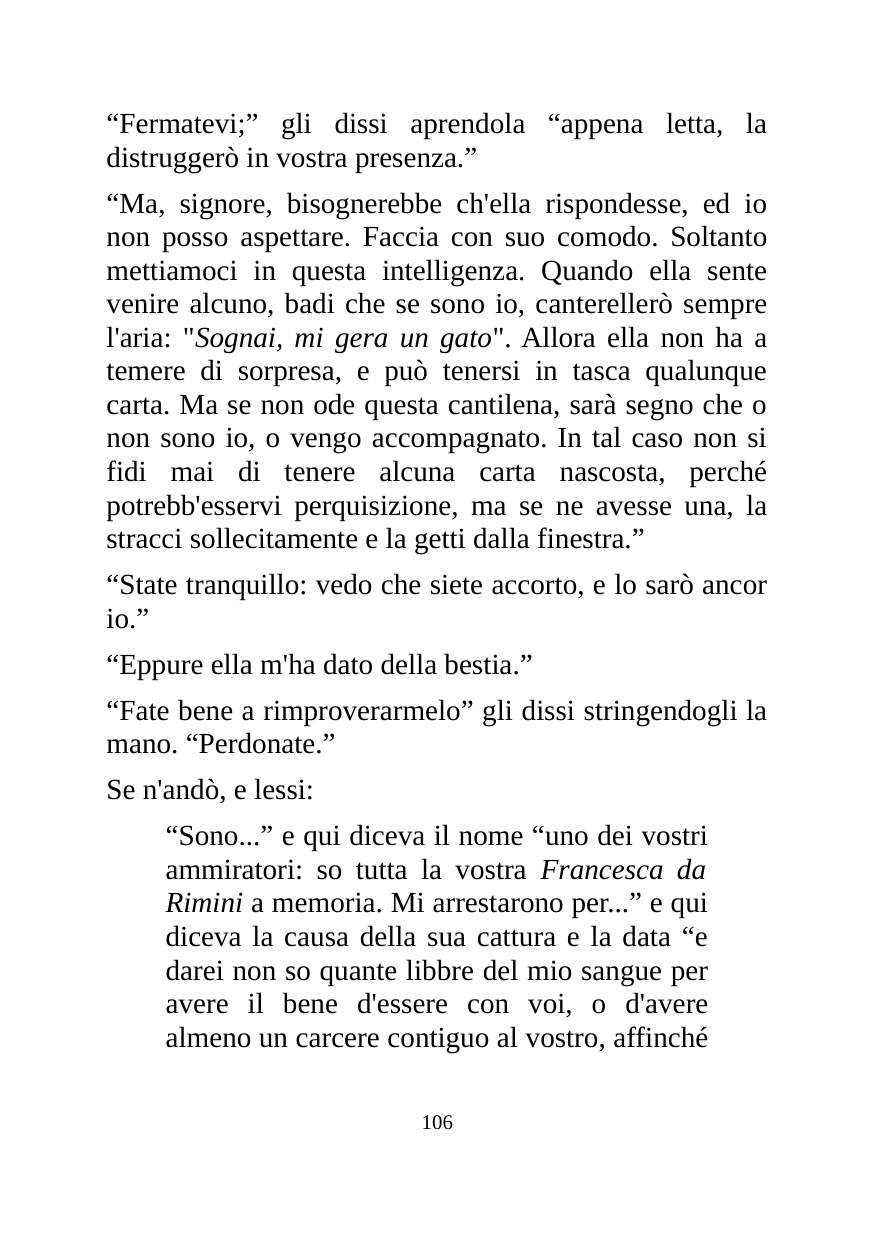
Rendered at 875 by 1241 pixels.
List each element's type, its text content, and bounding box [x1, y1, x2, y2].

text “Eppure ella m'ha dato della bestia.” [106, 647, 768, 680]
text “Ma, signore, bisognerebbe ch'ella rispondesse, ed io non posso aspettare. Faccia con suo comodo. Soltanto mettiamoci in questa intelligenza. Quando ella sente venire alcuno, badi che se sono io, canterellerò sempre l'aria: "Sognai, mi gera un gato". Allora ella non ha a temere di sorpresa, e può tenersi in tasca qualunque carta. Ma se non ode questa cantilena, sarà segno che o non sono io, o vengo accompagnato. In tal caso non si fidi mai di tenere alcuna carta nascosta, perché potrebb'esservi perquisizione, ma se ne avesse una, la stracci sollecitamente e la getti dalla finestra.” [106, 186, 768, 555]
text “Sono...” e qui diceva il nome “uno dei vostri ammiratori: so tutta la vostra Francesca da Rimini a memoria. Mi arrestarono per...” e qui diceva la causa della sua cattura e la data “e darei non so quante libbre del mio sangue per avere il bene d'essere con voi, o d'avere almeno un carcere contiguo al vostro, affinché [165, 818, 709, 1053]
text “State tranquillo: vedo che siete accorto, e lo sarò ancor io.” [106, 567, 768, 634]
text Se n'andò, e lessi: [106, 772, 768, 806]
text “Fermatevi;” gli dissi aprendola “appena letta, la distruggerò in vostra presenza.” [106, 106, 768, 173]
text “Fate bene a rimproverarmelo” gli dissi stringendogli la mano. “Perdonate.” [106, 693, 768, 760]
